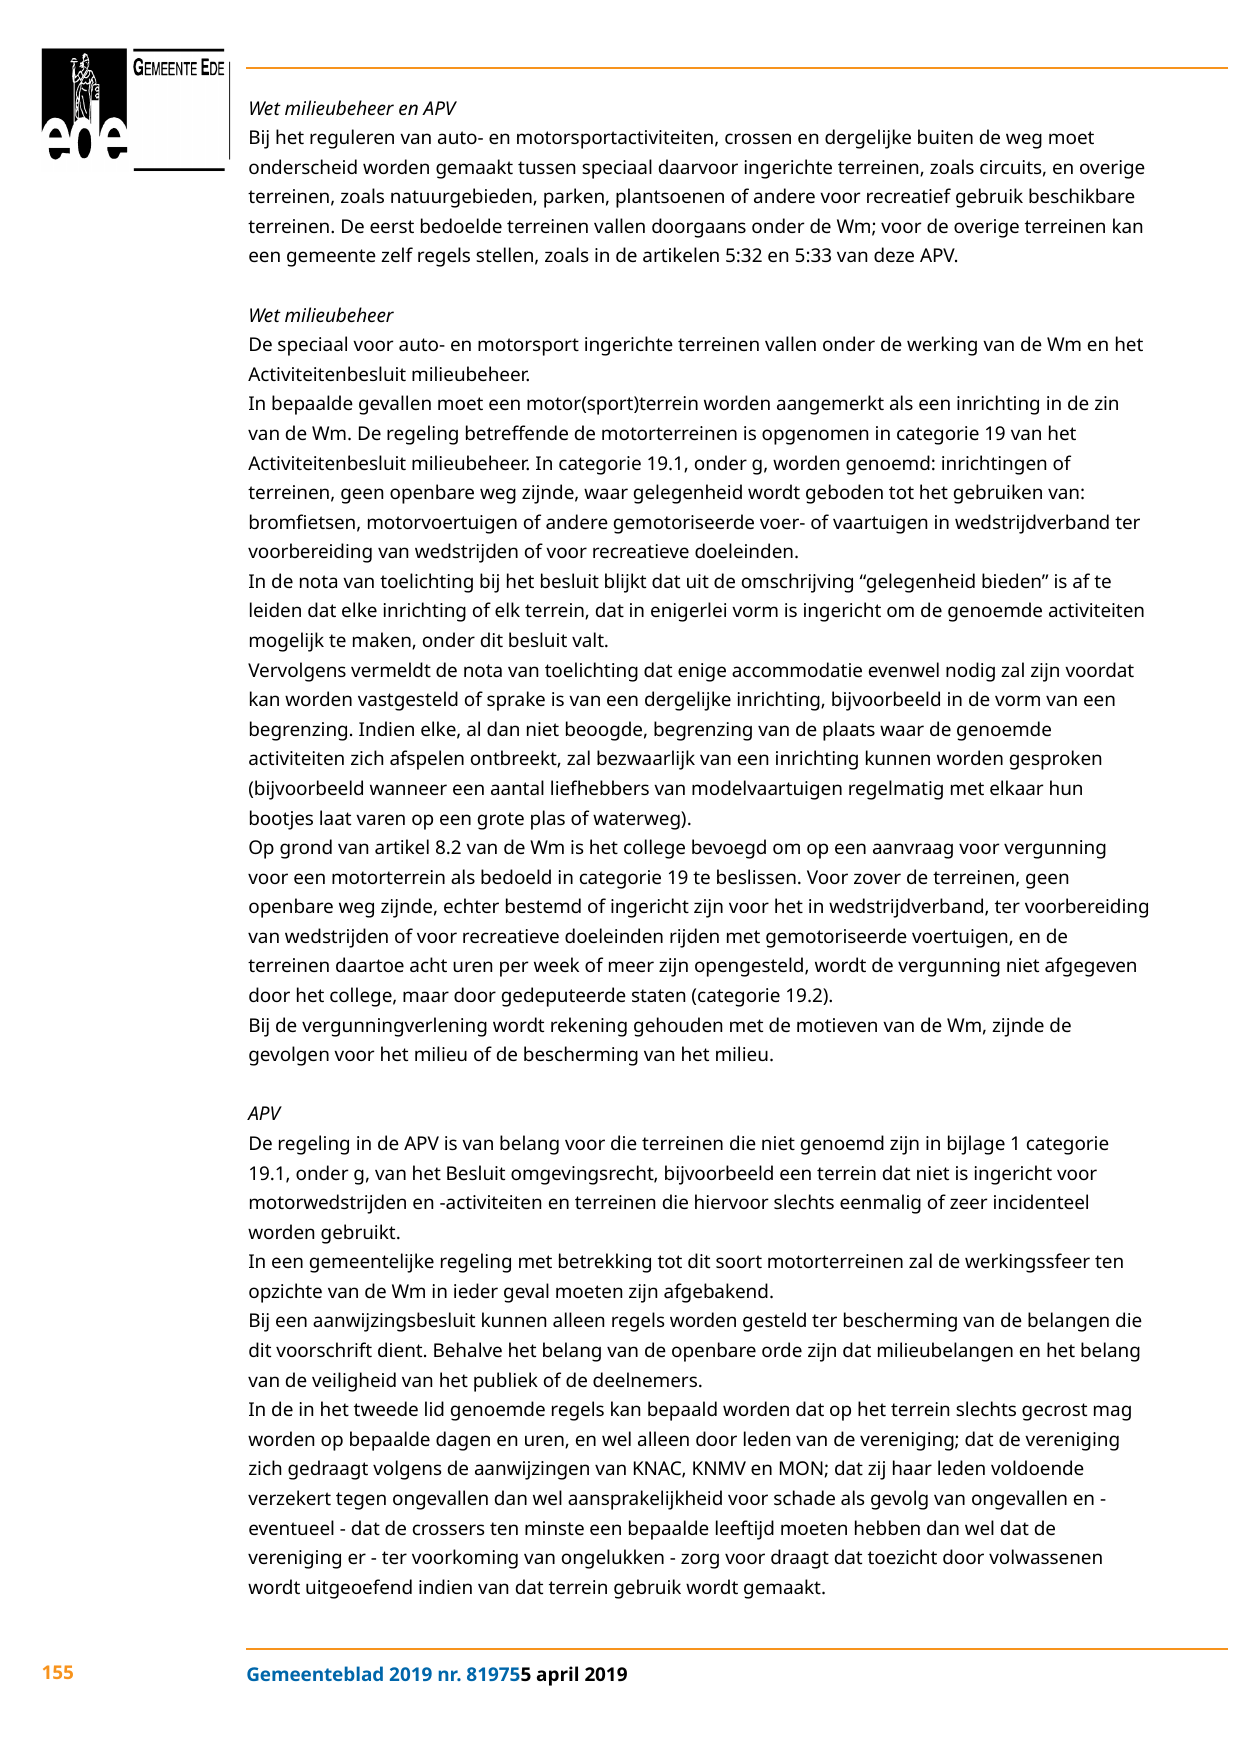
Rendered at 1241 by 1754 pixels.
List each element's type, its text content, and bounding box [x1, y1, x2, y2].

text Bij de vergunningverlening wordt rekening gehouden met de motieven van de Wm, zijnde de gevolgen voor het milieu of de bescherming van het milieu. [248, 1012, 1152, 1067]
text APV [248, 1101, 1152, 1126]
text In de in het tweede lid genoemde regels kan bepaald worden dat op het terrein slechts gecrost mag worden op bepaalde dagen en uren, en wel alleen door leden van de vereniging; dat de vereniging zich gedraagt volgens de aanwijzingen van KNAC, KNMV en MON; dat zij haar leden voldoende verzekert tegen ongevallen dan wel aansprakelijkheid voor schade als gevolg van ongevallen en - eventueel - dat de crossers ten minste een bepaalde leeftijd moeten hebben dan wel dat de vereniging er - ter voorkoming van ongelukken - zorg voor draagt dat toezicht door volwassenen wordt uitgeoefend indien van dat terrein gebruik wordt gemaakt. [248, 1396, 1152, 1600]
text Wet milieubeheer [248, 302, 1152, 328]
text In een gemeentelijke regeling met betrekking tot dit soort motorterreinen zal de werkingssfeer ten opzichte van de Wm in ieder geval moeten zijn afgebakend. [248, 1248, 1152, 1304]
text Wet milieubeheer en APV [248, 95, 1152, 121]
picture [41, 47, 231, 172]
text Bij het reguleren van auto- en motorsportactiviteiten, crossen en dergelijke buiten de weg moet onderscheid worden gemaakt tussen speciaal daarvoor ingerichte terreinen, zoals circuits, en overige terreinen, zoals natuurgebieden, parken, plantsoenen of andere voor recreatief gebruik beschikbare terreinen. De eerst bedoelde terreinen vallen doorgaans onder de Wm; voor de overige terreinen kan een gemeente zelf regels stellen, zoals in de artikelen 5:32 en 5:33 van deze APV. [248, 124, 1152, 268]
text Op grond van artikel 8.2 van de Wm is het college bevoegd om op een aanvraag voor vergunning voor een motorterrein als bedoeld in categorie 19 te beslissen. Voor zover de terreinen, geen openbare weg zijnde, echter bestemd of ingericht zijn voor het in wedstrijdverband, ter voorbereiding van wedstrijden of voor recreatieve doeleinden rijden met gemotoriseerde voertuigen, en de terreinen daartoe acht uren per week of meer zijn opengesteld, wordt de vergunning niet afgegeven door het college, maar door gedeputeerde staten (categorie 19.2). [248, 834, 1152, 1008]
text In de nota van toelichting bij het besluit blijkt dat uit de omschrijving “gelegenheid bieden” is af te leiden dat elke inrichting of elk terrein, dat in enigerlei vorm is ingericht om de genoemde activiteiten mogelijk te maken, onder dit besluit valt. [248, 568, 1152, 653]
text De regeling in de APV is van belang voor die terreinen die niet genoemd zijn in bijlage 1 categorie 19.1, onder g, van het Besluit omgevingsrecht, bijvoorbeeld een terrein dat niet is ingericht voor motorwedstrijden en -activiteiten en terreinen die hiervoor slechts eenmalig of zeer incidenteel worden gebruikt. [248, 1130, 1152, 1245]
text Bij een aanwijzingsbesluit kunnen alleen regels worden gesteld ter bescherming van de belangen die dit voorschrift dient. Behalve het belang van de openbare orde zijn dat milieubelangen en het belang van de veiligheid van het publiek of de deelnemers. [248, 1308, 1152, 1393]
text In bepaalde gevallen moet een motor(sport)terrein worden aangemerkt als een inrichting in de zin van de Wm. De regeling betreffende de motorterreinen is opgenomen in categorie 19 van het Activiteitenbesluit milieubeheer. In categorie 19.1, onder g, worden genoemd: inrichtingen of terreinen, geen openbare weg zijnde, waar gelegenheid wordt geboden tot het gebruiken van: bromfietsen, motorvoertuigen of andere gemotoriseerde voer- of vaartuigen in wedstrijdverband ter voorbereiding van wedstrijden of voor recreatieve doeleinden. [248, 391, 1152, 564]
text De speciaal voor auto- en motorsport ingerichte terreinen vallen onder de werking van de Wm en het Activiteitenbesluit milieubeheer. [248, 331, 1152, 387]
text Vervolgens vermeldt de nota van toelichting dat enige accommodatie evenwel nodig zal zijn voordat kan worden vastgesteld of sprake is van een dergelijke inrichting, bijvoorbeeld in de vorm van een begrenzing. Indien elke, al dan niet beoogde, begrenzing van de plaats waar de genoemde activiteiten zich afspelen ontbreekt, zal bezwaarlijk van een inrichting kunnen worden gesproken (bijvoorbeeld wanneer een aantal liefhebbers van modelvaartuigen regelmatig met elkaar hun bootjes laat varen op een grote plas of waterweg). [248, 657, 1152, 831]
